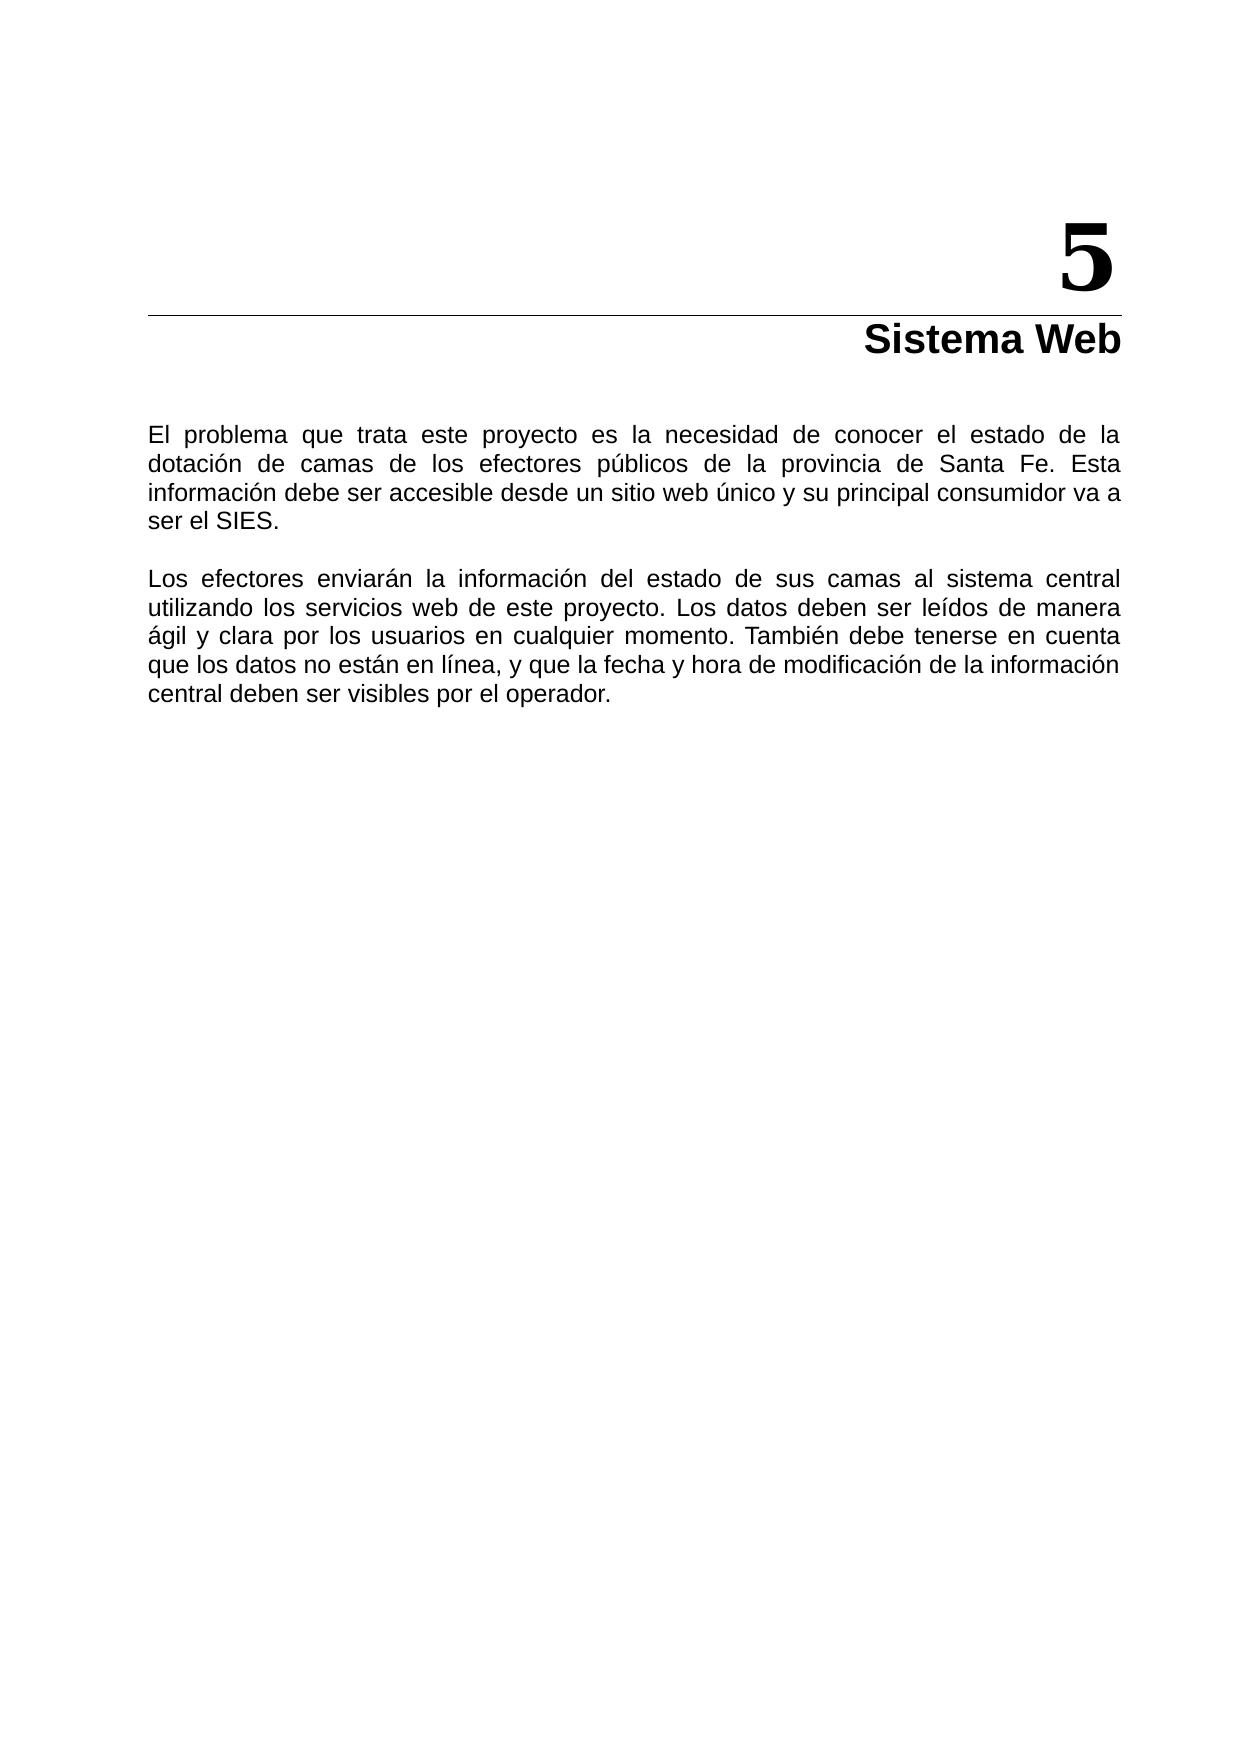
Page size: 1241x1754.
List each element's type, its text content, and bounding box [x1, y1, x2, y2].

text El problema que trata este proyecto es la necesidad de conocer el estado de la dotación de camas de los efectores públicos de la provincia de Santa Fe. Esta información debe ser accesible desde un sitio web único y su principal consumidor va a ser el SIES. [148, 420, 1122, 535]
subtitle 5 [148, 201, 1122, 315]
text Sistema Web [148, 316, 1122, 363]
text Los efectores enviarán la información del estado de sus camas al sistema central utilizando los servicios web de este proyecto. Los datos deben ser leídos de manera ágil y clara por los usuarios en cualquier momento. También debe tenerse en cuenta que los datos no están en línea, y que la fecha y hora de modificación de la información central deben ser visibles por el operador. [148, 564, 1122, 708]
